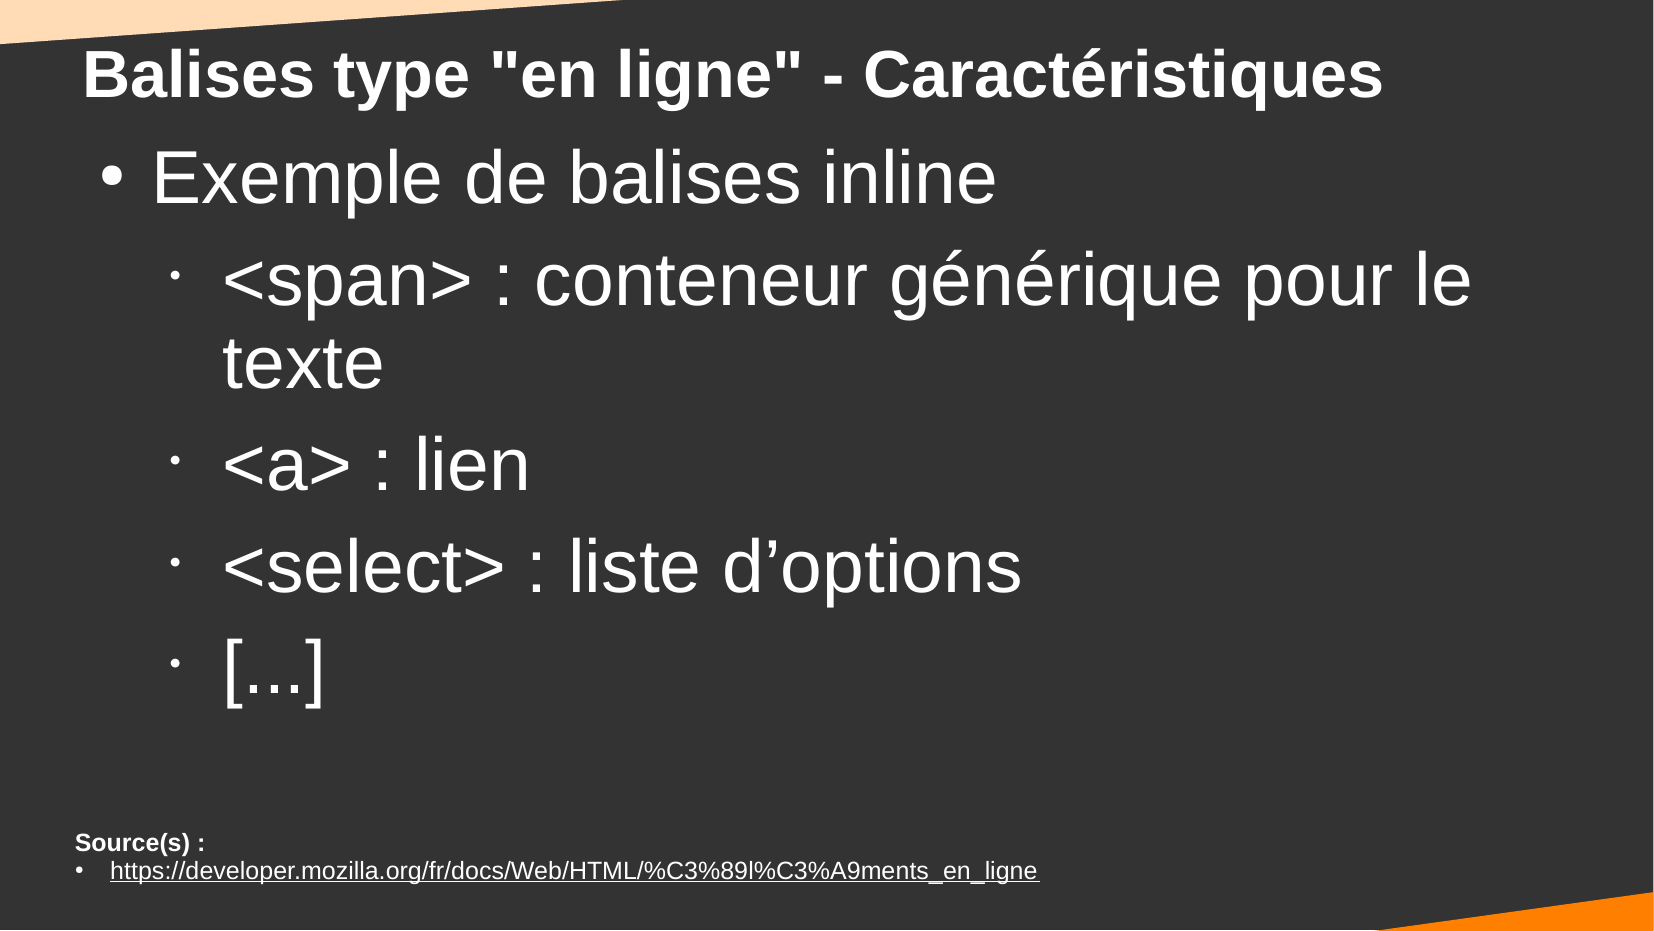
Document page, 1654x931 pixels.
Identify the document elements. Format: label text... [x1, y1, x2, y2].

text_box Source(s) : https://developer.mozilla.org/fr/docs/Web/HTML/%C3%89l%C3%A9ments_en_ligne [59, 821, 1546, 920]
text_box [0, 0, 623, 45]
list Exemple de balises inline <span> : conteneur générique pour le texte <a> : lien <select> : liste d’options [...] [80, 135, 1620, 807]
title Balises type "en ligne" - Caractéristiques [82, 37, 1571, 122]
text_box [1373, 892, 1654, 931]
